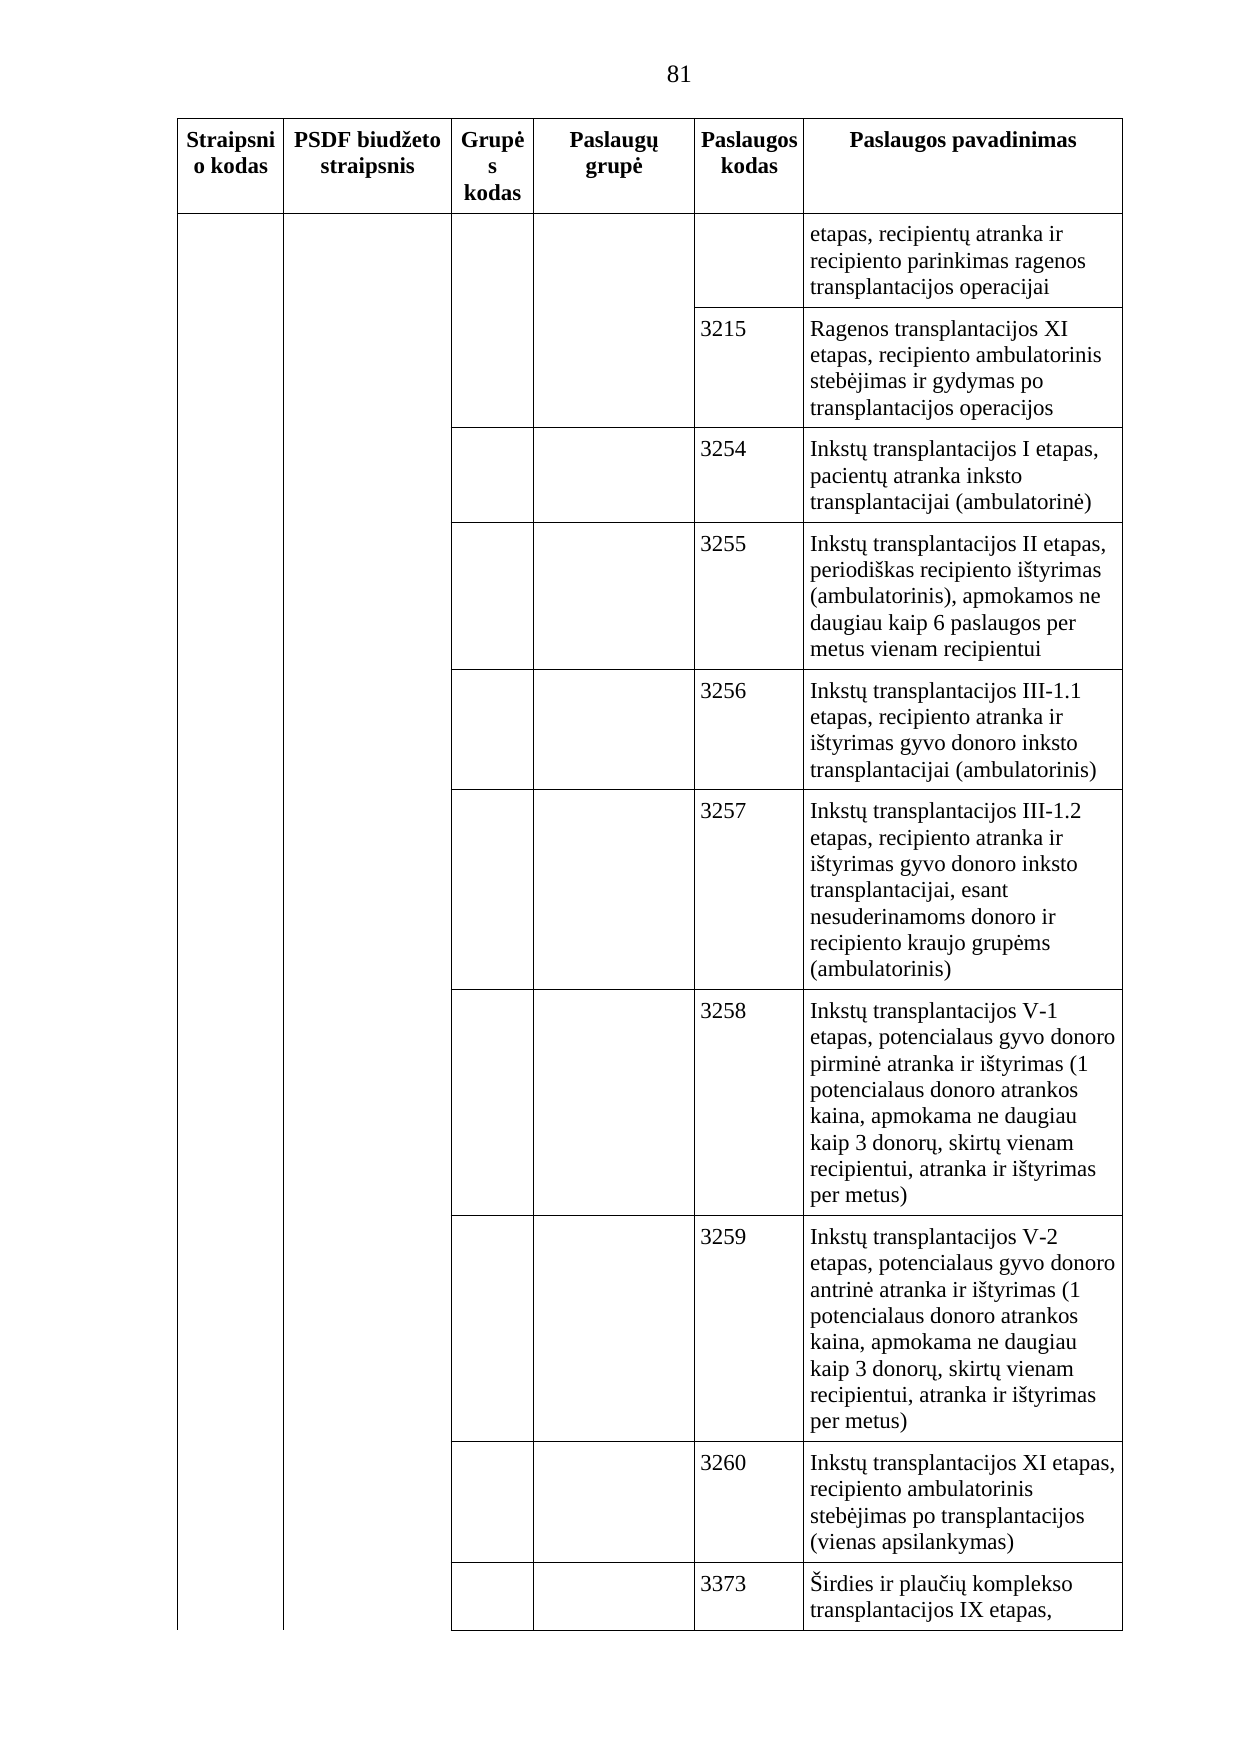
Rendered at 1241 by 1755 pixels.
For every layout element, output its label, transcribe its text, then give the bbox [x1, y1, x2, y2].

table_cell Širdies ir plaučių komplekso transplantacijos IX etapas, [804, 1563, 1122, 1629]
table_cell [284, 522, 451, 668]
table_cell [284, 989, 451, 1215]
table_cell 3260 [695, 1442, 803, 1562]
table_cell [534, 1216, 694, 1441]
table_cell [178, 789, 283, 989]
table_cell 3255 [695, 523, 803, 668]
table_cell [178, 1562, 283, 1629]
table_cell [284, 789, 451, 989]
table_cell Inkstų transplantacijos V-1 etapas, potencialaus gyvo donoro pirminė atranka ir ištyrimas (1 potencialaus donoro atrankos kaina, apmokama ne daugiau kaip 3 donorų, skirtų vienam recipientui, atranka ir ištyrimas per metus) [804, 990, 1122, 1215]
table_cell [534, 1563, 694, 1629]
table_header PSDF biudžeto straipsnis [284, 119, 451, 212]
table_cell [284, 427, 451, 522]
table_cell [178, 1441, 283, 1562]
table_cell [284, 1562, 451, 1629]
table_cell [178, 214, 283, 307]
table_cell 3254 [695, 428, 803, 522]
table_cell [178, 669, 283, 789]
table_header Paslaugų grupė [534, 119, 694, 212]
table_cell 3373 [695, 1563, 803, 1629]
table_cell [534, 523, 694, 668]
table_header Straipsnio kodas [178, 119, 283, 212]
table_header Grupės kodas [452, 119, 533, 212]
table_cell [178, 522, 283, 668]
table_cell [452, 790, 533, 989]
table_cell [178, 989, 283, 1215]
table_cell [452, 990, 533, 1215]
table_cell Inkstų transplantacijos V-2 etapas, potencialaus gyvo donoro antrinė atranka ir ištyrimas (1 potencialaus donoro atrankos kaina, apmokama ne daugiau kaip 3 donorų, skirtų vienam recipientui, atranka ir ištyrimas per metus) [804, 1216, 1122, 1441]
table_cell [284, 307, 451, 427]
table_cell [452, 523, 533, 668]
table_header Paslaugos pavadinimas [804, 119, 1122, 212]
table_cell Inkstų transplantacijos I etapas, pacientų atranka inksto transplantacijai (ambulatorinė) [804, 428, 1122, 522]
table_cell Inkstų transplantacijos XI etapas, recipiento ambulatorinis stebėjimas po transplantacijos (vienas apsilankymas) [804, 1442, 1122, 1562]
table_cell [452, 670, 533, 789]
table_cell [178, 1215, 283, 1441]
table_cell [452, 428, 533, 522]
table_cell [284, 669, 451, 789]
table_cell [452, 1216, 533, 1441]
table_cell Ragenos transplantacijos XI etapas, recipiento ambulatorinis stebėjimas ir gydymas po transplantacijos operacijos [804, 308, 1122, 427]
table_cell Inkstų transplantacijos III-1.1 etapas, recipiento atranka ir ištyrimas gyvo donoro inksto transplantacijai (ambulatorinis) [804, 670, 1122, 789]
table_cell Inkstų transplantacijos II etapas, periodiškas recipiento ištyrimas (ambulatorinis), apmokamos ne daugiau kaip 6 paslaugos per metus vienam recipientui [804, 523, 1122, 668]
table_cell [534, 428, 694, 522]
table_cell Inkstų transplantacijos III-1.2 etapas, recipiento atranka ir ištyrimas gyvo donoro inksto transplantacijai, esant nesuderinamoms donoro ir recipiento kraujo grupėms (ambulatorinis) [804, 790, 1122, 989]
table_cell 3258 [695, 990, 803, 1215]
table_cell [534, 990, 694, 1215]
table_cell [452, 1563, 533, 1629]
table_cell 3215 [695, 308, 803, 427]
table_header Paslaugos kodas [695, 119, 803, 212]
table_cell [452, 1442, 533, 1562]
table_cell [695, 214, 803, 307]
table_cell 3256 [695, 670, 803, 789]
table_cell 3257 [695, 790, 803, 989]
table_cell [284, 1215, 451, 1441]
table_cell [452, 214, 533, 427]
table_cell [284, 214, 451, 307]
table_cell [284, 1441, 451, 1562]
table_cell [534, 214, 694, 427]
table_cell 3259 [695, 1216, 803, 1441]
table_cell [534, 670, 694, 789]
table_cell [178, 427, 283, 522]
table_cell [534, 1442, 694, 1562]
table_cell [534, 790, 694, 989]
table_cell etapas, recipientų atranka ir recipiento parinkimas ragenos transplantacijos operacijai [804, 214, 1122, 307]
table_cell [178, 307, 283, 427]
